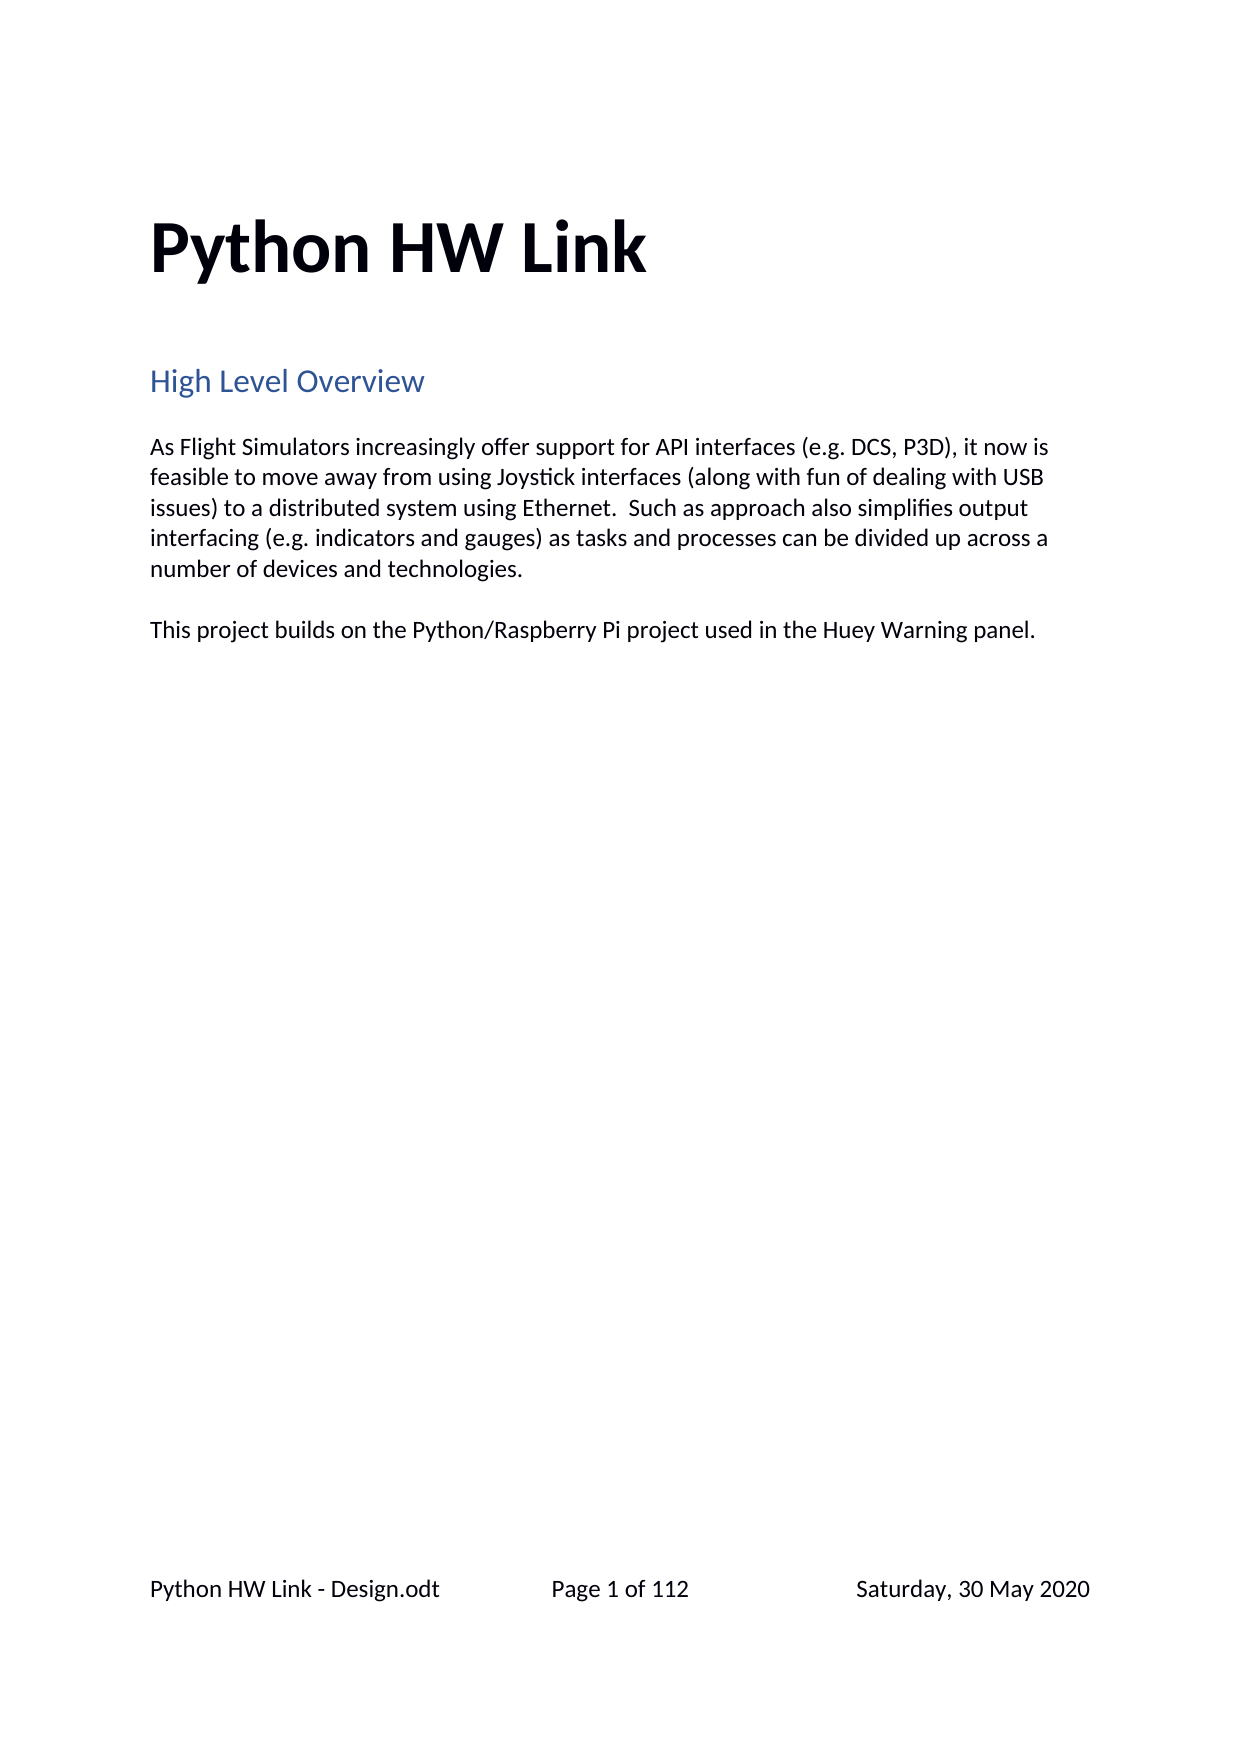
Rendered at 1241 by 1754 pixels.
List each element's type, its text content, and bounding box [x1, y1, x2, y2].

title Python HW Link [150, 200, 1090, 292]
text This project builds on the Python/Raspberry Pi project used in the Huey Warning panel. [150, 614, 1090, 644]
text As Flight Simulators increasingly offer support for API interfaces (e.g. DCS, P3D), it now is feasible to move away from using Joystick interfaces (along with fun of dealing with USB issues) to a distributed system using Ethernet. Such as approach also simplifies output interfacing (e.g. indicators and gauges) as tasks and processes can be divided up across a number of devices and technologies. [150, 431, 1090, 583]
subtitle High Level Overview [150, 359, 1090, 400]
